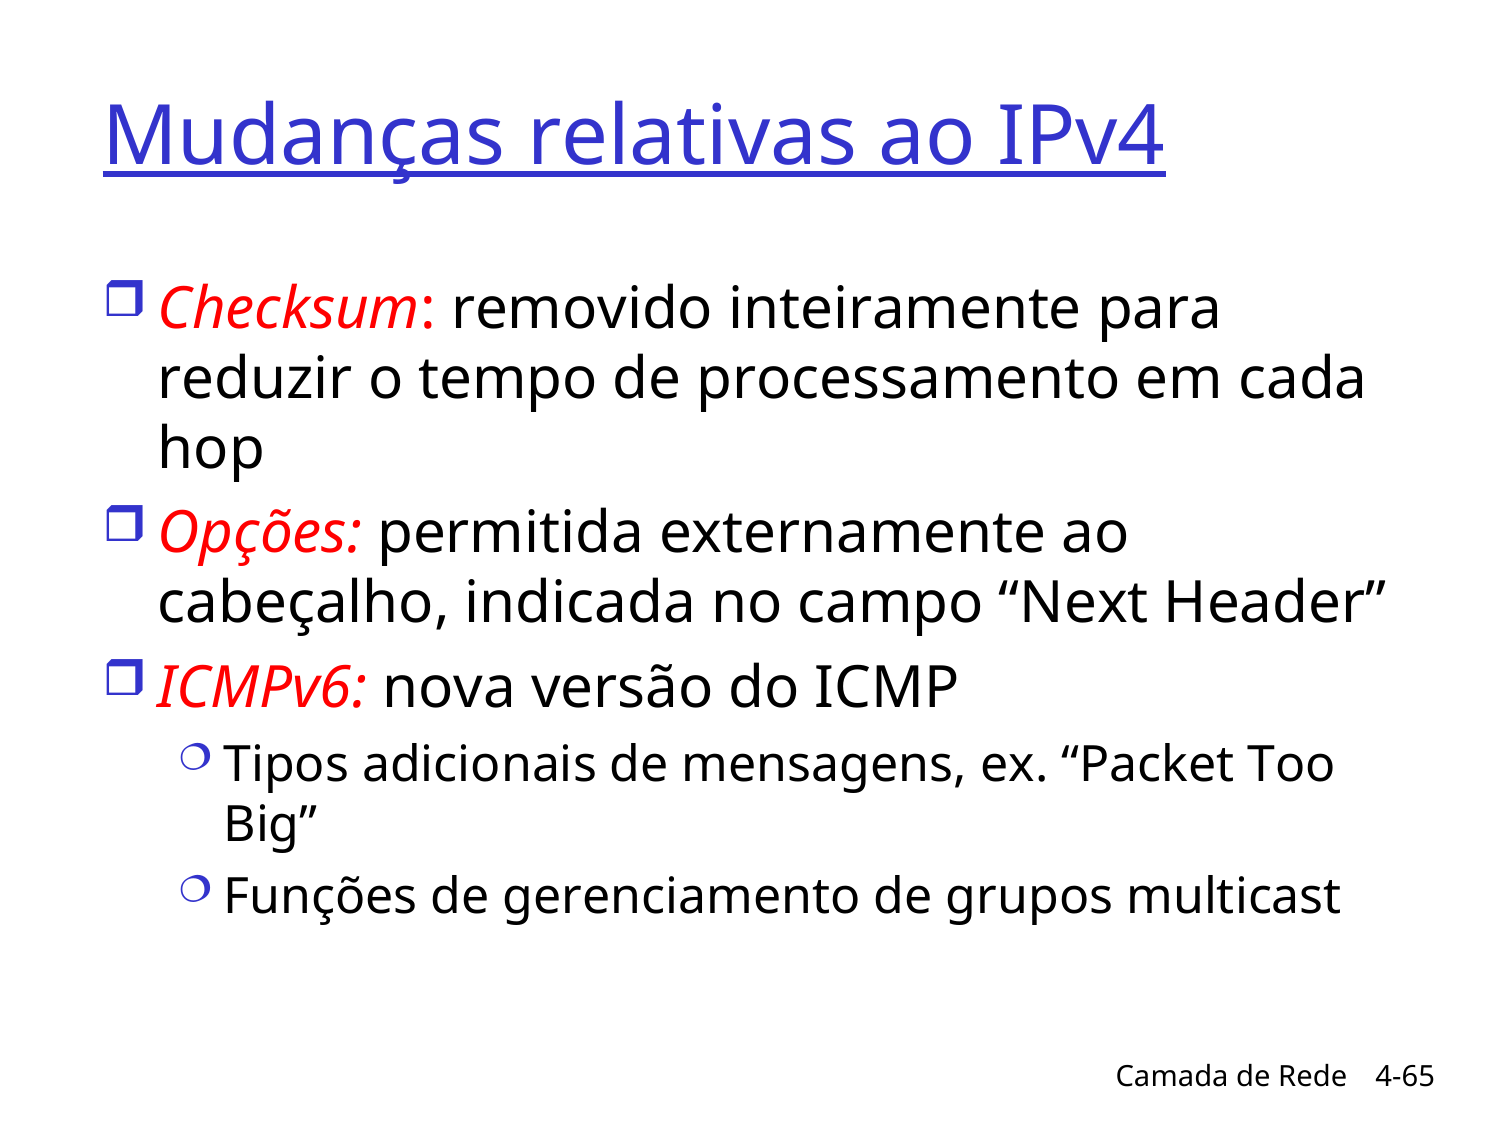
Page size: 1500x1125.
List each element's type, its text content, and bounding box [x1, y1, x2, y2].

text_box Camada de Rede [887, 1050, 1339, 1125]
text_box Mudanças relativas ao IPv4 [87, 37, 1363, 225]
text_box Checksum: removido inteiramente para reduzir o tempo de processamento em cada hop Opções: permitida externamente ao cabeçalho, indicada no campo “Next Header” ICMPv6: nova versão do ICMP Tipos adicionais de mensagens, ex. “Packet Too Big” Funções de gerenciamento de grupos multicast [87, 262, 1427, 1026]
text_box 4-<número> [1339, 1050, 1451, 1125]
